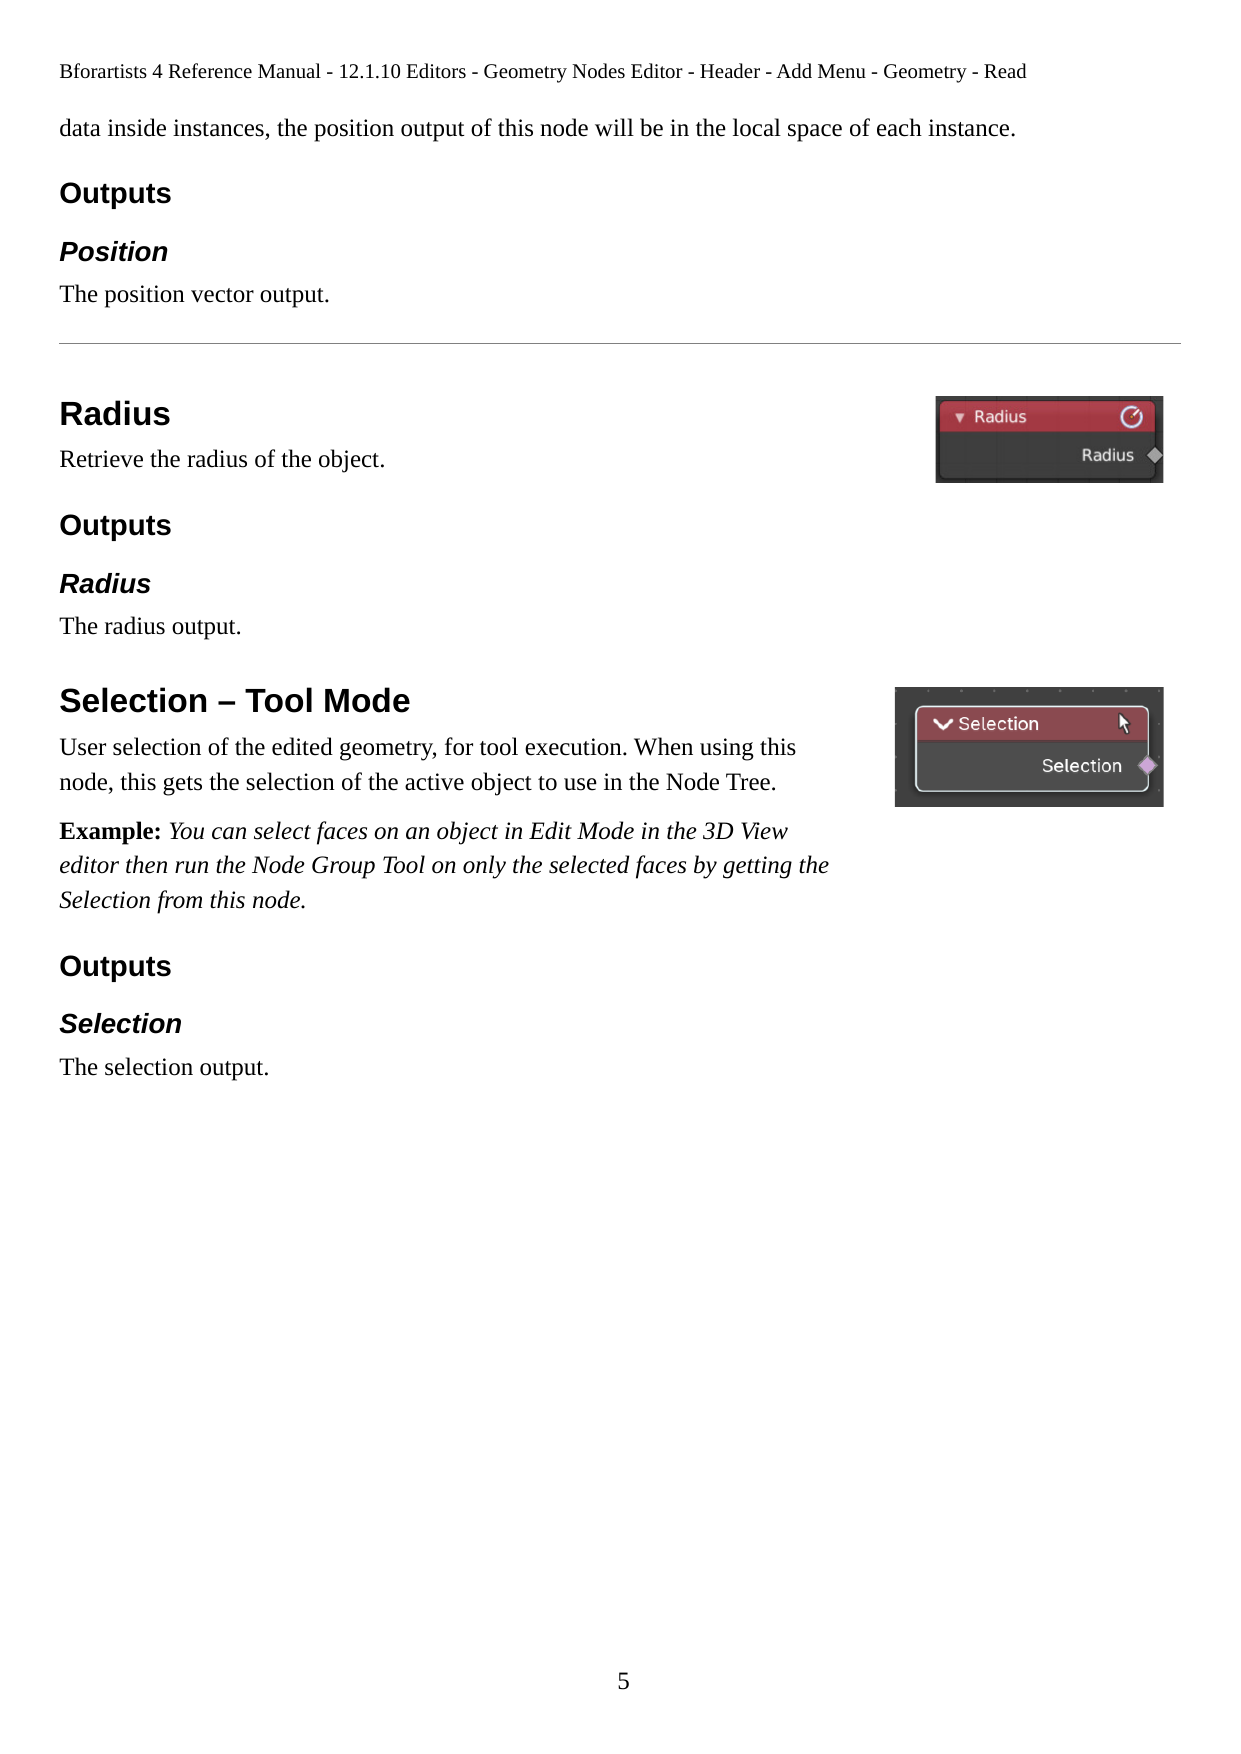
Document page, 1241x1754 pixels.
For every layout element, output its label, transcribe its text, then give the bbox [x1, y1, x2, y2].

text User selection of the edited geometry, for tool execution. When using this node, this gets the selection of the active object to use in the Node Tree. [59, 732, 894, 796]
subtitle Selection [59, 1007, 1181, 1039]
subtitle Position [59, 235, 1181, 267]
picture [935, 396, 1164, 483]
text The position vector output. [59, 279, 1181, 308]
text The selection output. [59, 1052, 1181, 1080]
text Example: You can select faces on an object in Edit Mode in the 3D View editor then run the Node Group Tool on only the selected faces by getting the Selection from this node. [59, 816, 1181, 914]
subtitle Outputs [59, 176, 1181, 210]
subtitle Selection – Tool Mode [59, 681, 1181, 720]
subtitle Outputs [59, 508, 1181, 542]
subtitle Outputs [59, 948, 1181, 982]
text The radius output. [59, 611, 1181, 640]
text Retrieve the radius of the object. [59, 444, 935, 473]
subtitle Radius [59, 567, 1181, 599]
picture [894, 687, 1164, 807]
text data inside instances, the position output of this node will be in the local space of each instance. [59, 113, 1181, 141]
subtitle Radius [59, 393, 1181, 432]
